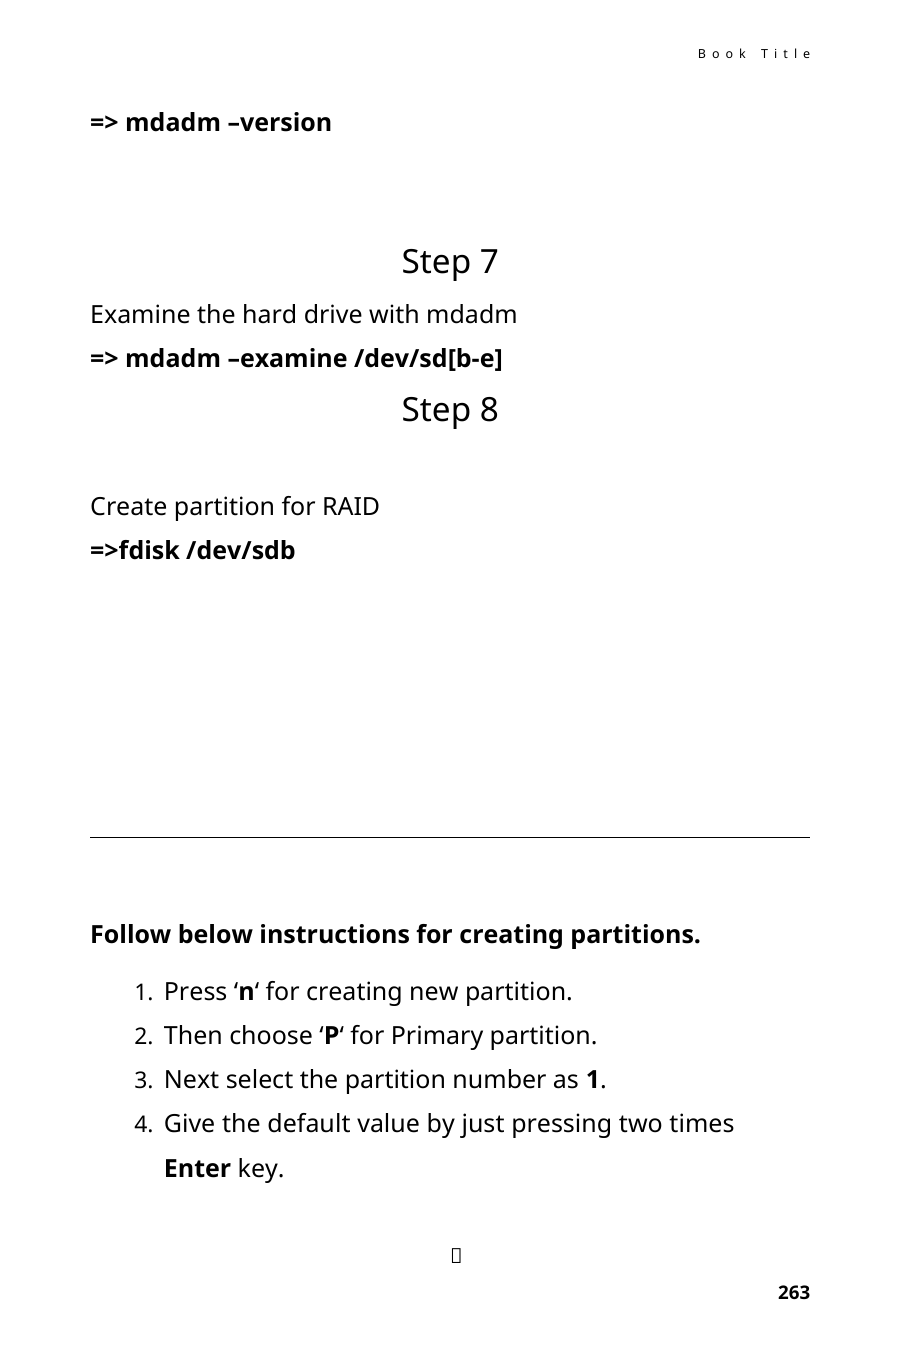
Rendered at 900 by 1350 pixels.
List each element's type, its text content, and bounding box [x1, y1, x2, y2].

text => mdadm –version [90, 105, 810, 139]
list Then choose ‘P‘ for Primary partition. [134, 1017, 735, 1052]
list Next select the partition number as 1. [134, 1062, 735, 1096]
text Examine the hard drive with mdadm [90, 297, 810, 331]
text =>fdisk /dev/sdb [90, 533, 810, 567]
list Press ‘n‘ for creating new partition. [134, 973, 735, 1007]
list Give the default value by just pressing two times Enter key. [134, 1106, 735, 1184]
text Follow below instructions for creating partitions. [90, 916, 735, 951]
text Create partition for RAID [90, 488, 810, 523]
text Step 8 [90, 385, 810, 431]
text Step 7 [90, 238, 810, 283]
text => mdadm –examine /dev/sd[b-e] [90, 341, 810, 375]
